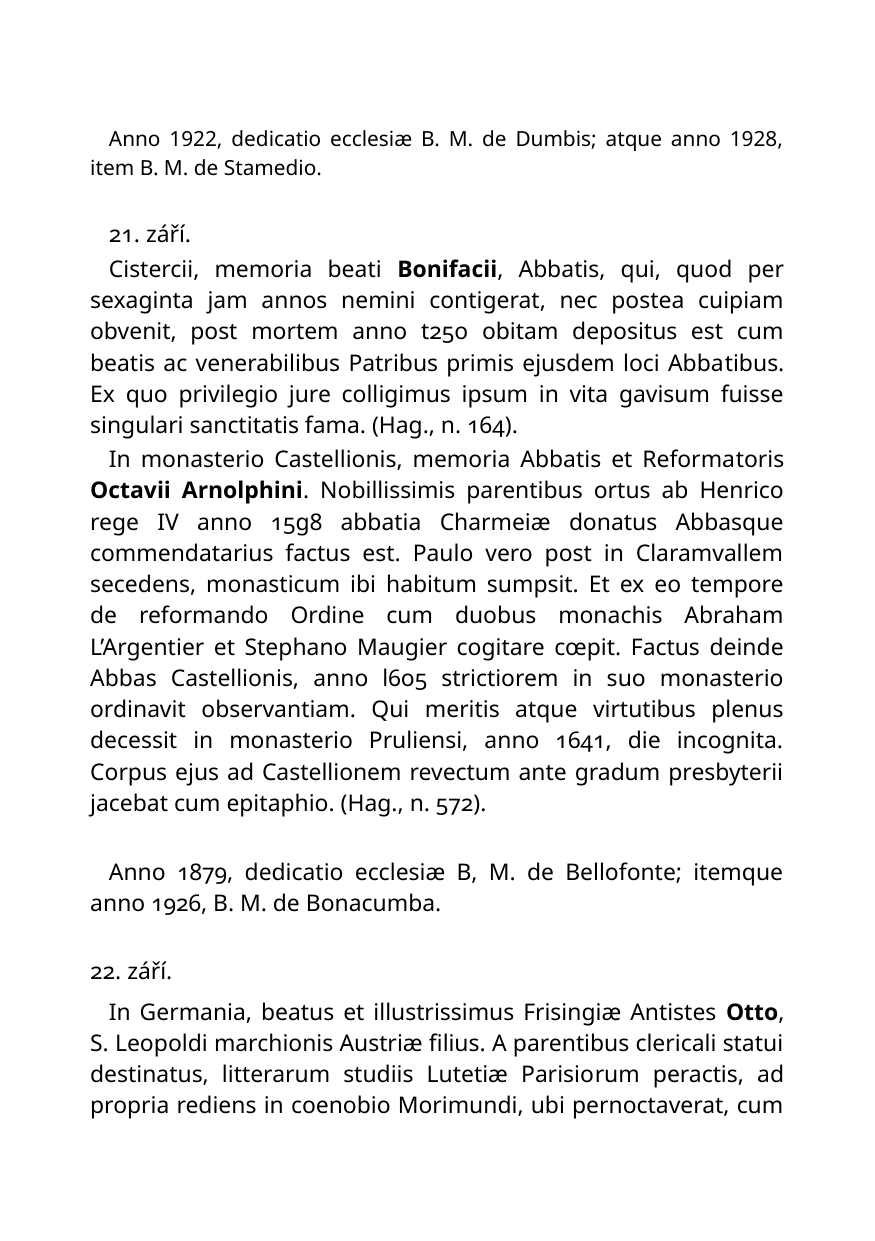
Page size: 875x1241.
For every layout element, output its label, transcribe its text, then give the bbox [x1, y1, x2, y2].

text In Germania, beatus et illustrissimus Frisingiæ Antistes Otto, S. Leopoldi marchionis Austriæ filius. A parentibus clericali statui destinatus, litterarum studiis Lutetiæ Parisio­rum peractis, ad propria rediens in coenobio Morimundi, ubi pernoctaverat, cum [90, 996, 784, 1121]
text Anno 1879, dedicatio ecclesiæ B, M. de Bellofonte; itemque anno 1926, B. M. de Bonacumba. [90, 856, 784, 918]
text In monasterio Castellionis, memoria Abbatis et Reforma­toris Octavii Arnolphini. Nobillissimis parentibus ortus ab Henrico rege IV anno 15g8 abbatia Charmeiæ donatus Abbasque commendatarius factus est. Paulo vero post in Claramvallem secedens, monasticum ibi habitum sumpsit. Et ex eo tempore de reformando Ordine cum duobus monachis Abraham L’Argentier et Stephano Maugier cogitare cœpit. Factus deinde Abbas Castellionis, anno l6o5 strictiorem in suo monasterio ordinavit observantiam. Qui meritis atque virtutibus plenus decessit in monasterio Pruliensi, anno 1641, die incognita. Corpus ejus ad Castellionem revectum ante gradum presbyterii jacebat cum epitaphio. (Hag., n. 572). [90, 443, 784, 818]
text Cistercii, memoria beati Bonifacii, Abbatis, qui, quod per sexaginta jam annos nemini contigerat, nec postea cuipiam obvenit, post mortem anno t25o obitam depositus est cum beatis ac venerabilibus Patribus primis ejusdem loci Abba­tibus. Ex quo privilegio jure colligimus ipsum in vita gavisum fuisse singulari sanctitatis fama. (Hag., n. 164). [90, 253, 784, 440]
text Anno 1922, dedicatio ecclesiæ B. M. de Dumbis; atque anno 1928, item B. M. de Stamedio. [90, 124, 784, 181]
text 22. září. [90, 955, 784, 987]
text 21. září. [90, 218, 784, 250]
